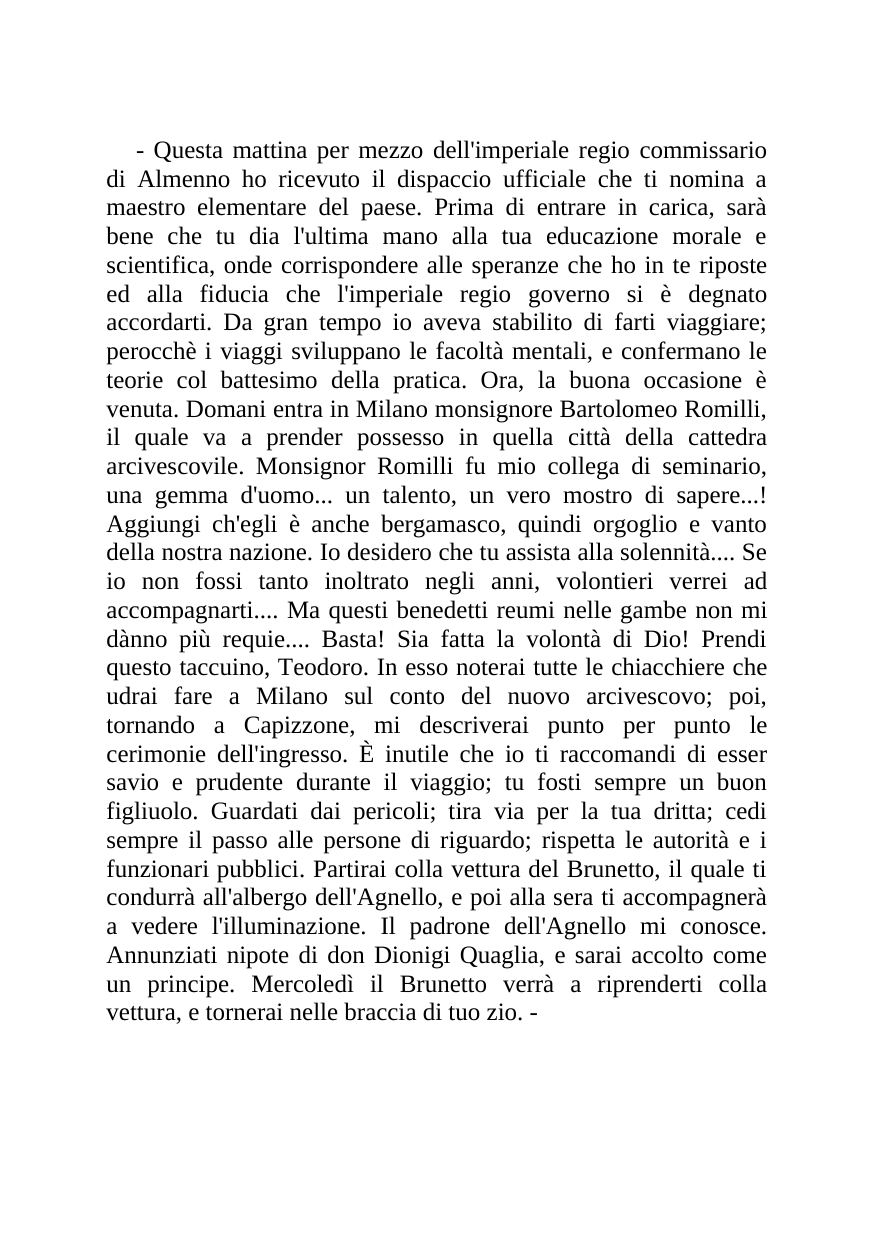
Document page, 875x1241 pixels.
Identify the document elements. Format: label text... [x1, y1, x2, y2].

text - Questa mattina per mezzo dell'imperiale regio commissario di Almenno ho ricevuto il dispaccio ufficiale che ti nomina a maestro elementare del paese. Prima di entrare in carica, sarà bene che tu dia l'ultima mano alla tua educazione morale e scientifica, onde corrispondere alle speranze che ho in te riposte ed alla fiducia che l'imperiale regio governo si è degnato accordarti. Da gran tempo io aveva stabilito di farti viaggiare; perocchè i viaggi sviluppano le facoltà mentali, e confermano le teorie col battesimo della pratica. Ora, la buona occasione è venuta. Domani entra in Milano monsignore Bartolomeo Romilli, il quale va a prender possesso in quella città della cattedra arcivescovile. Monsignor Romilli fu mio collega di seminario, una gemma d'uomo... un talento, un vero mostro di sapere...! Aggiungi ch'egli è anche bergamasco, quindi orgoglio e vanto della nostra nazione. Io desidero che tu assista alla solennità.... Se io non fossi tanto inoltrato negli anni, volontieri verrei ad accompagnarti.... Ma questi benedetti reumi nelle gambe non mi dànno più requie.... Basta! Sia fatta la volontà di Dio! Prendi questo taccuino, Teodoro. In esso noterai tutte le chiacchiere che udrai fare a Milano sul conto del nuovo arcivescovo; poi, tornando a Capizzone, mi descriverai punto per punto le cerimonie dell'ingresso. È inutile che io ti raccomandi di esser savio e prudente durante il viaggio; tu fosti sempre un buon figliuolo. Guardati dai pericoli; tira via per la tua dritta; cedi sempre il passo alle persone di riguardo; rispetta le autorità e i funzionari pubblici. Partirai colla vettura del Brunetto, il quale ti condurrà all'albergo dell'Agnello, e poi alla sera ti accompagnerà a vedere l'illuminazione. Il padrone dell'Agnello mi conosce. Annunziati nipote di don Dionigi Quaglia, e sarai accolto come un principe. Mercoledì il Brunetto verrà a riprenderti colla vettura, e tornerai nelle braccia di tuo zio. - [106, 135, 768, 1026]
